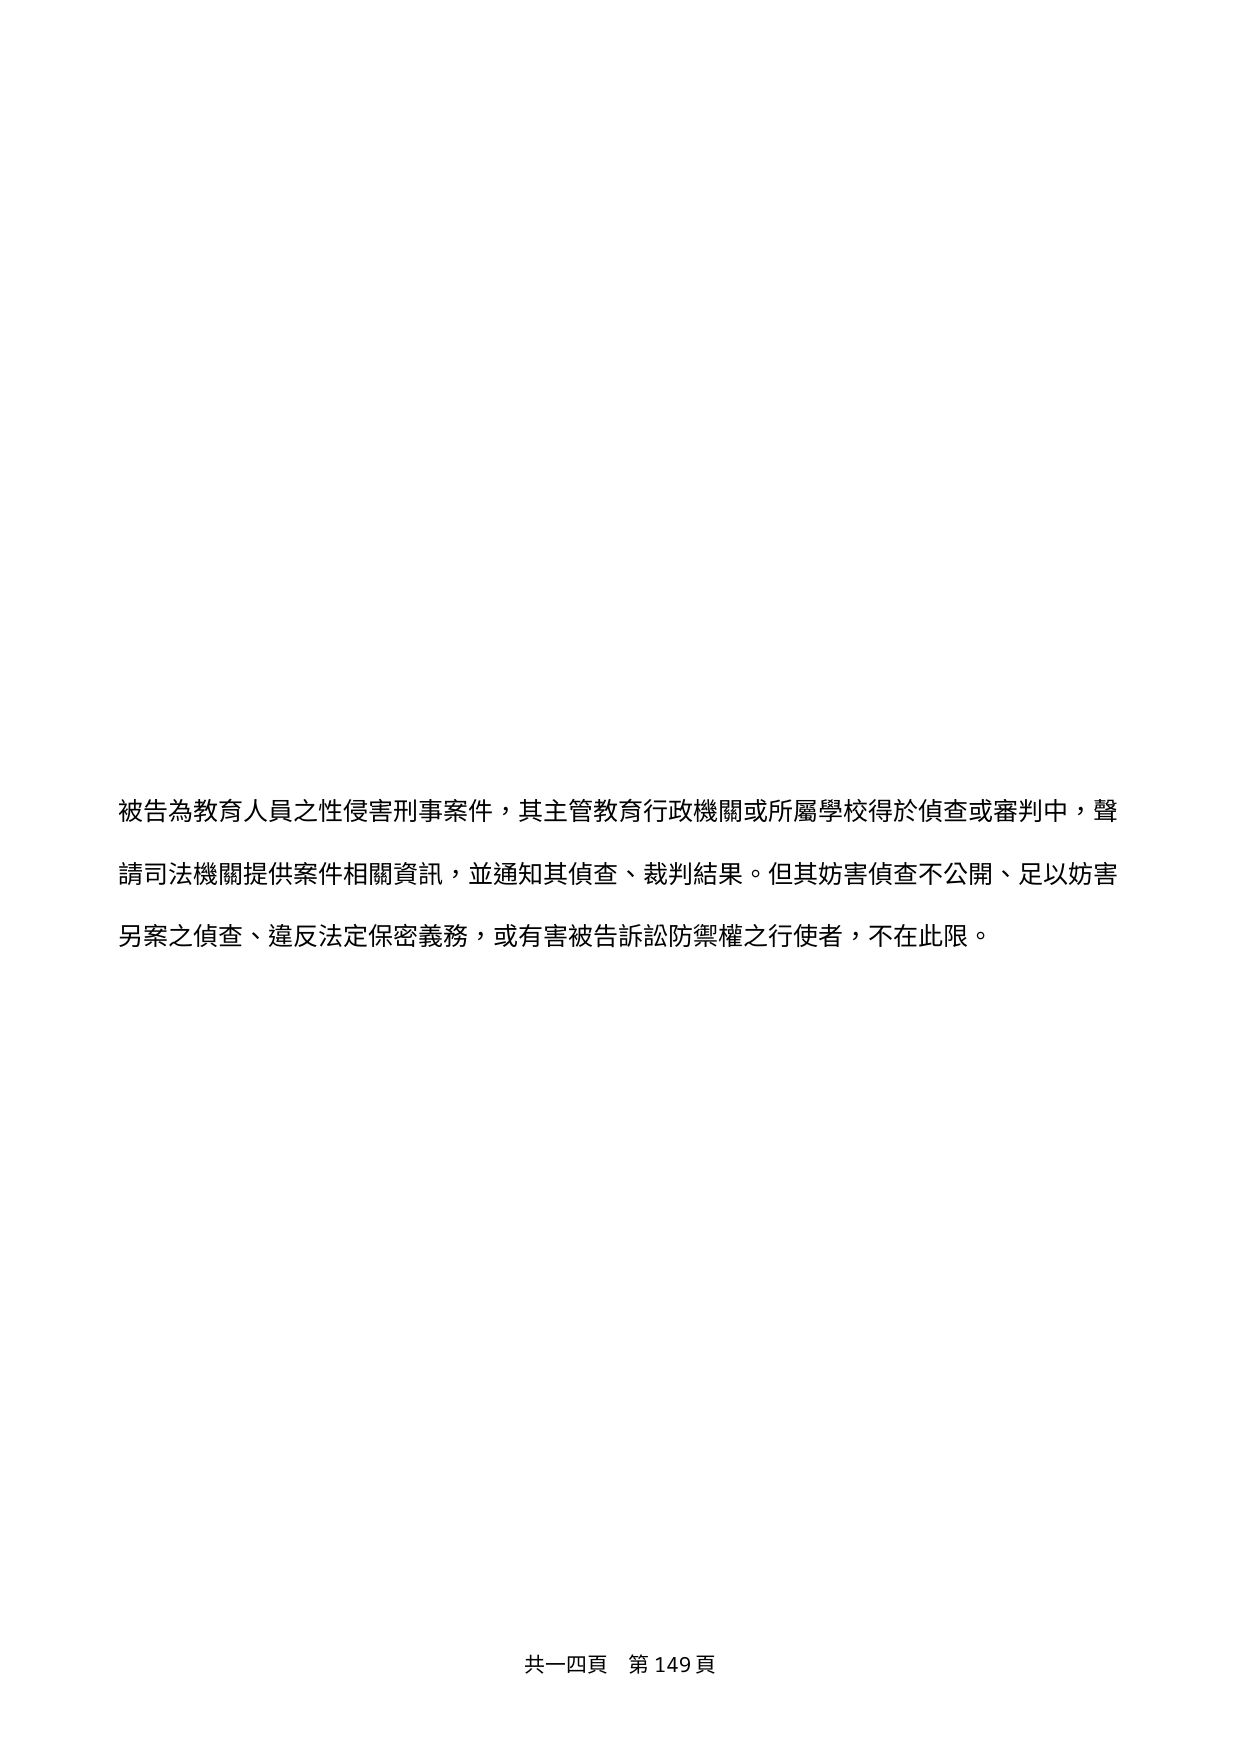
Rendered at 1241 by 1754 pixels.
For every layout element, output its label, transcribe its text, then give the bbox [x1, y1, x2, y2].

text 被告為教育人員之性侵害刑事案件，其主管教育行政機關或所屬學校得於偵查或審判中，聲請司法機關提供案件相關資訊，並通知其偵查、裁判結果。但其妨害偵查不公開、足以妨害另案之偵查、違反法定保密義務，或有害被告訴訟防禦權之行使者，不在此限。 [118, 768, 1122, 956]
